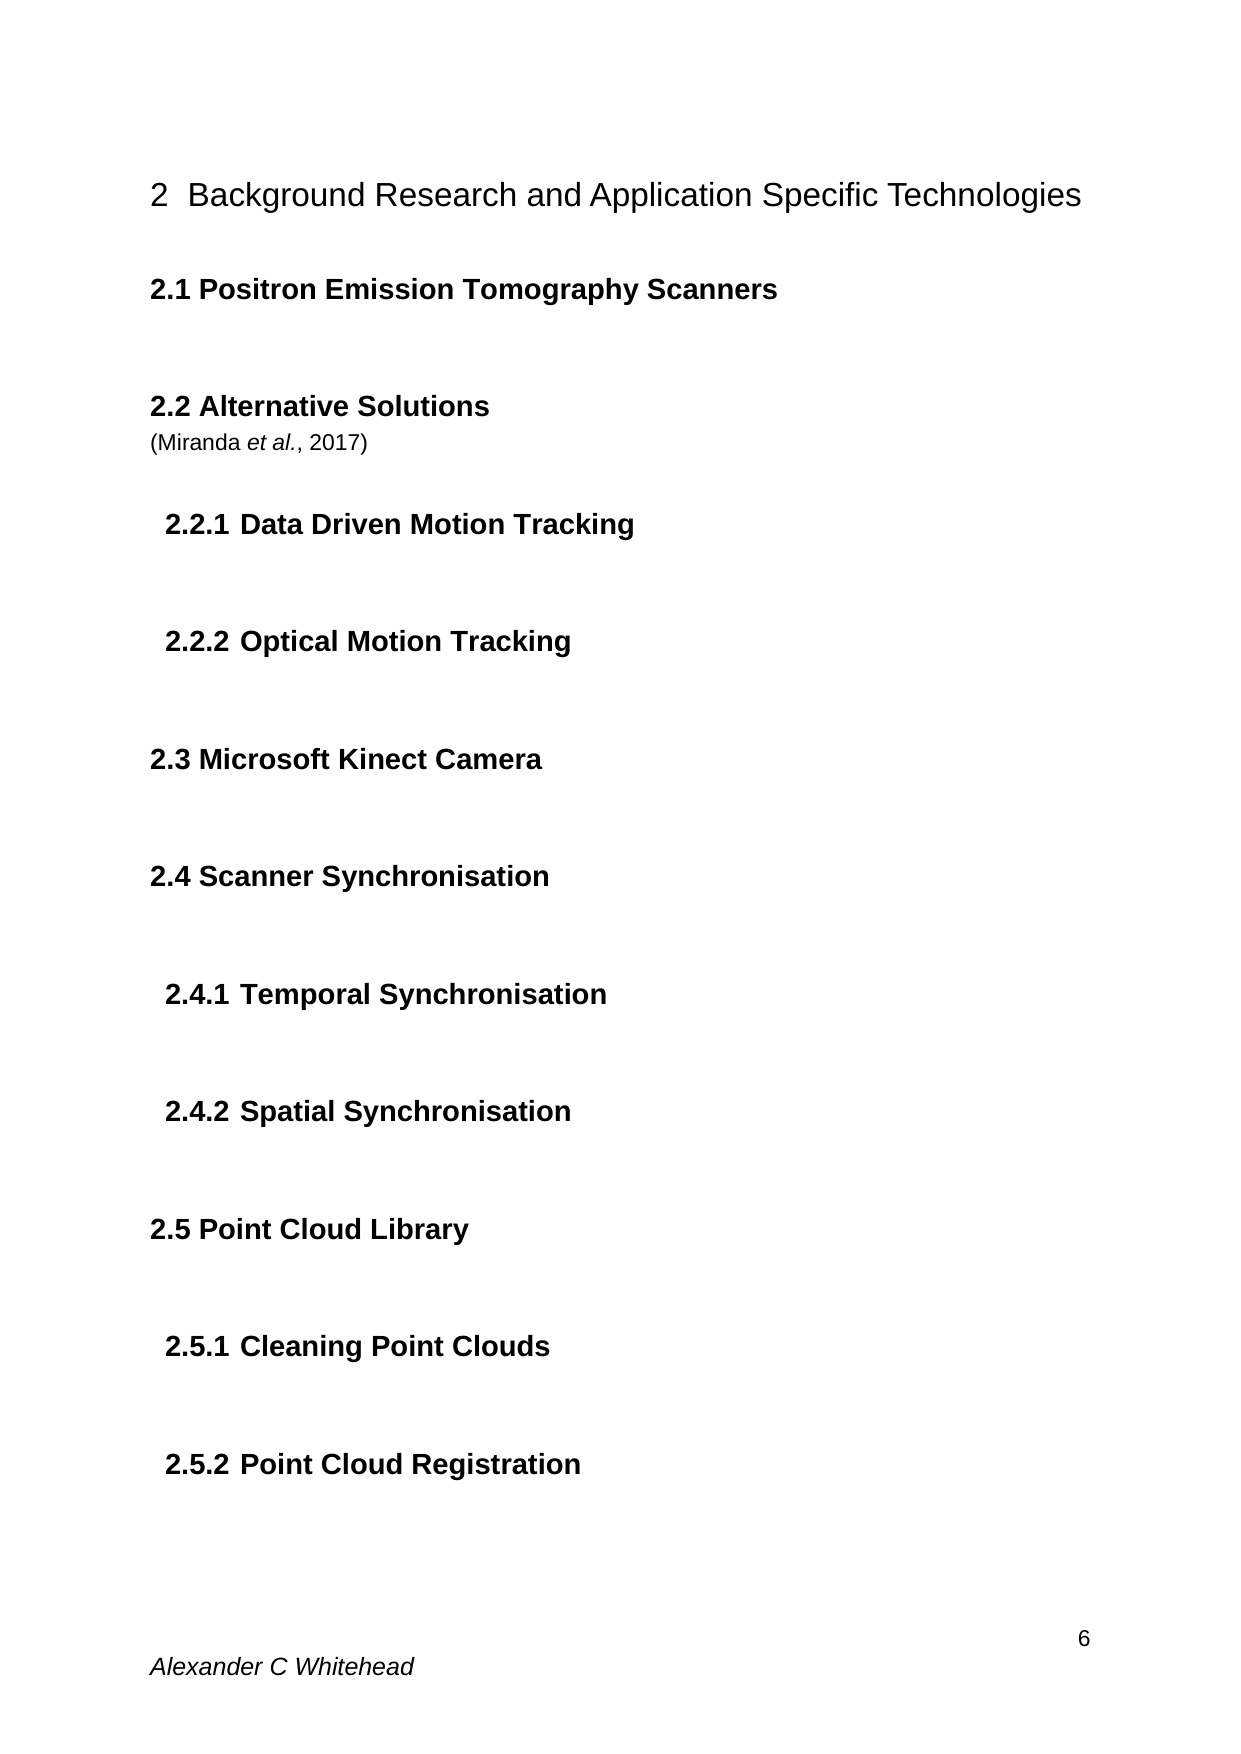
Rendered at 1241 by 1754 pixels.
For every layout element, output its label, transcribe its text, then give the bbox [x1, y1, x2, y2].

subtitle Point Cloud Registration [165, 1447, 1090, 1480]
subtitle Scanner Synchronisation [150, 859, 1090, 893]
subtitle Temporal Synchronisation [165, 977, 1090, 1010]
subtitle Data Driven Motion Tracking [165, 507, 1090, 540]
subtitle Point Cloud Library [150, 1212, 1090, 1245]
subtitle Microsoft Kinect Camera [150, 742, 1090, 775]
text (Miranda et al., 2017)⁠⁠ [150, 429, 1090, 455]
subtitle Spatial Synchronisation [165, 1094, 1090, 1128]
subtitle Alternative Solutions [150, 389, 1090, 423]
subtitle Optical Motion Tracking [165, 624, 1090, 658]
subtitle Cleaning Point Clouds [165, 1329, 1090, 1363]
subtitle Positron Emission Tomography Scanners [150, 272, 1090, 305]
subtitle Background Research and Application Specific Technologies [150, 175, 1090, 213]
